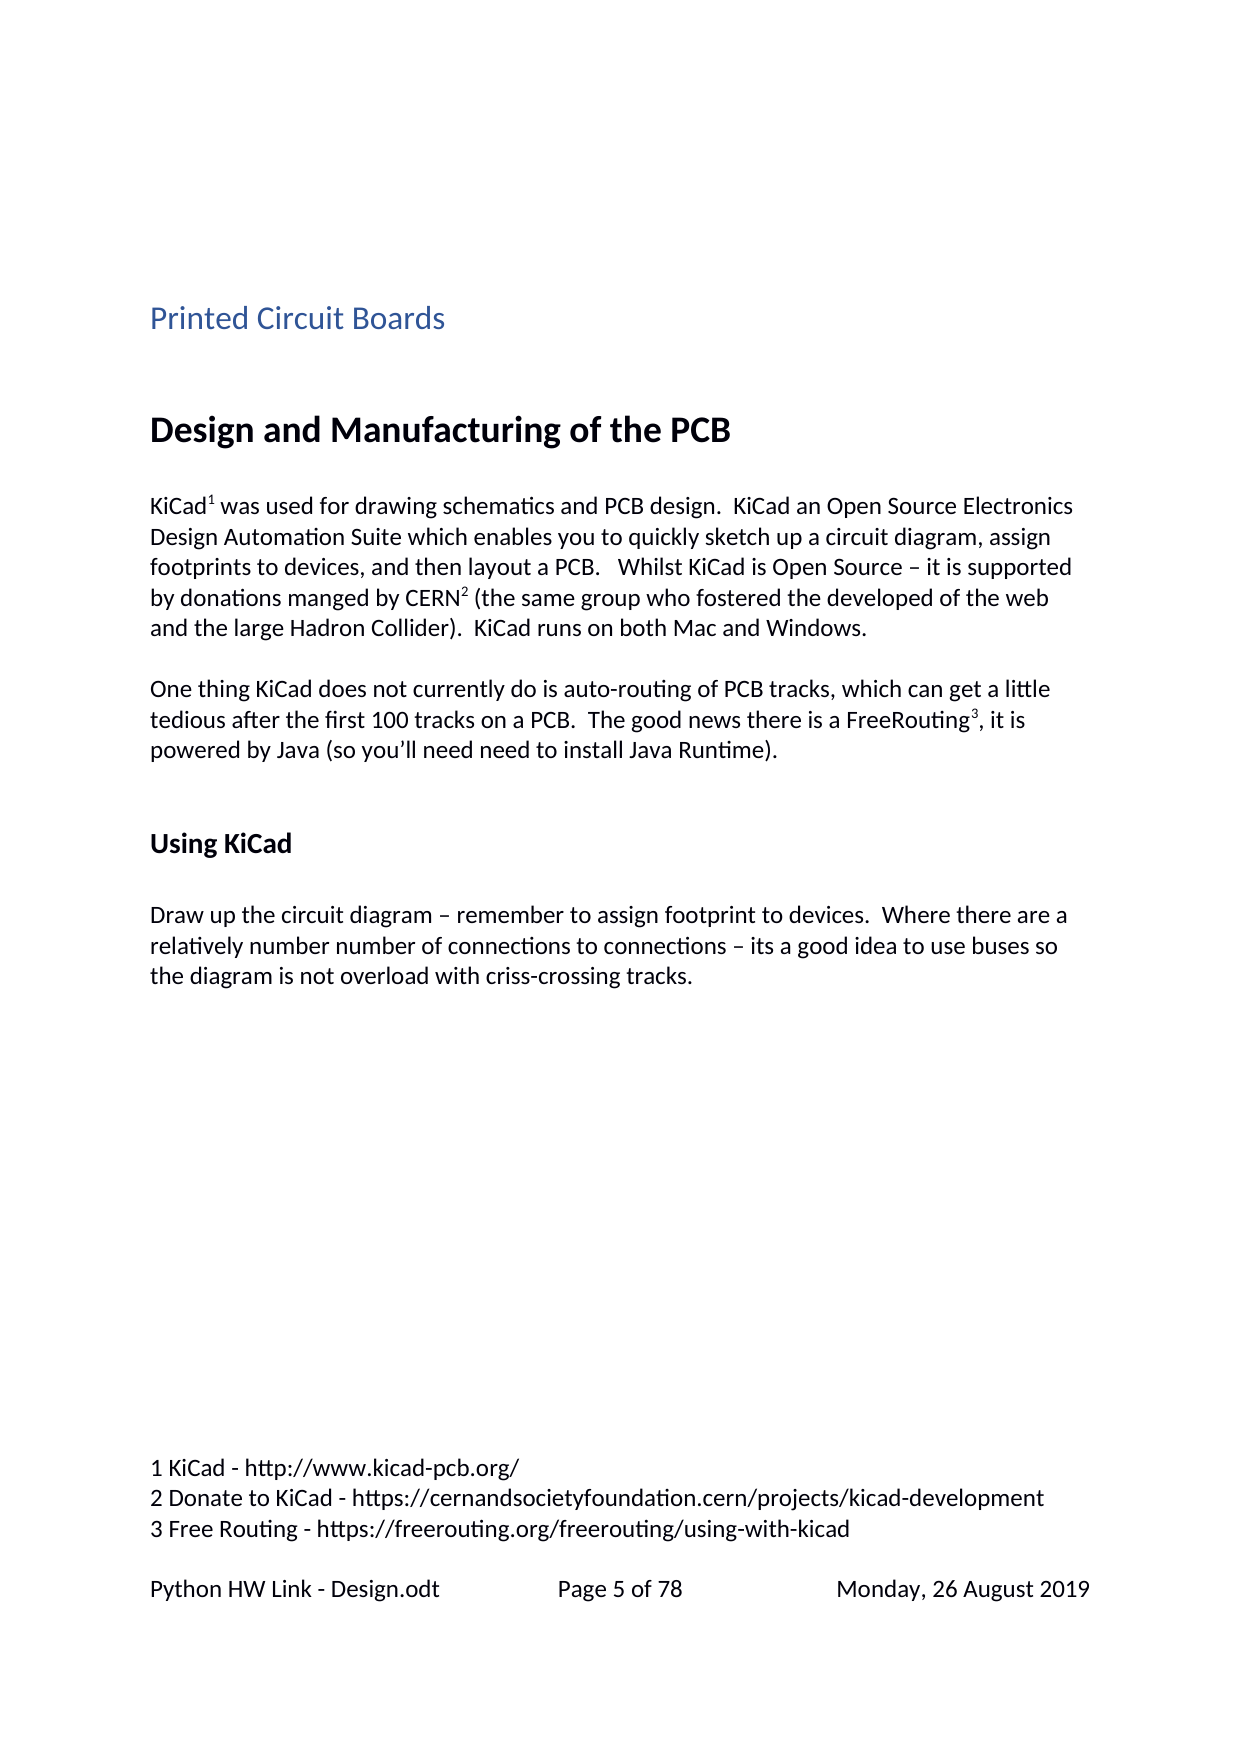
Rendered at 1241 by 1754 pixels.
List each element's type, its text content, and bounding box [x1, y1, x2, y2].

text Free Routing - https://freerouting.org/freerouting/using-with-kicad [150, 1513, 1090, 1543]
subtitle Design and Manufacturing of the PCB [150, 406, 1090, 452]
text KiCad - http://www.kicad-pcb.org/ [150, 1452, 1090, 1482]
subtitle Using KiCad [150, 825, 1090, 861]
text Donate to KiCad - https://cernandsocietyfoundation.cern/projects/kicad-development [150, 1482, 1090, 1513]
text Draw up the circuit diagram – remember to assign footprint to devices. Where there are a relatively number number of connections to connections – its a good idea to use buses so the diagram is not overload with criss-crossing tracks. [150, 899, 1090, 991]
text KiCad was used for drawing schematics and PCB design. KiCad an Open Source Electronics Design Automation Suite which enables you to quickly sketch up a circuit diagram, assign footprints to devices, and then layout a PCB. Whilst KiCad is Open Source – it is supported by donations manged by CERN (the same group who fostered the developed of the web and the large Hadron Collider). KiCad runs on both Mac and Windows. [150, 491, 1090, 643]
subtitle Printed Circuit Boards [150, 297, 1090, 338]
text One thing KiCad does not currently do is auto-routing of PCB tracks, which can get a little tedious after the first 100 tracks on a PCB. The good news there is a FreeRouting, it is powered by Java (so you’ll need need to install Java Runtime). [150, 674, 1090, 765]
